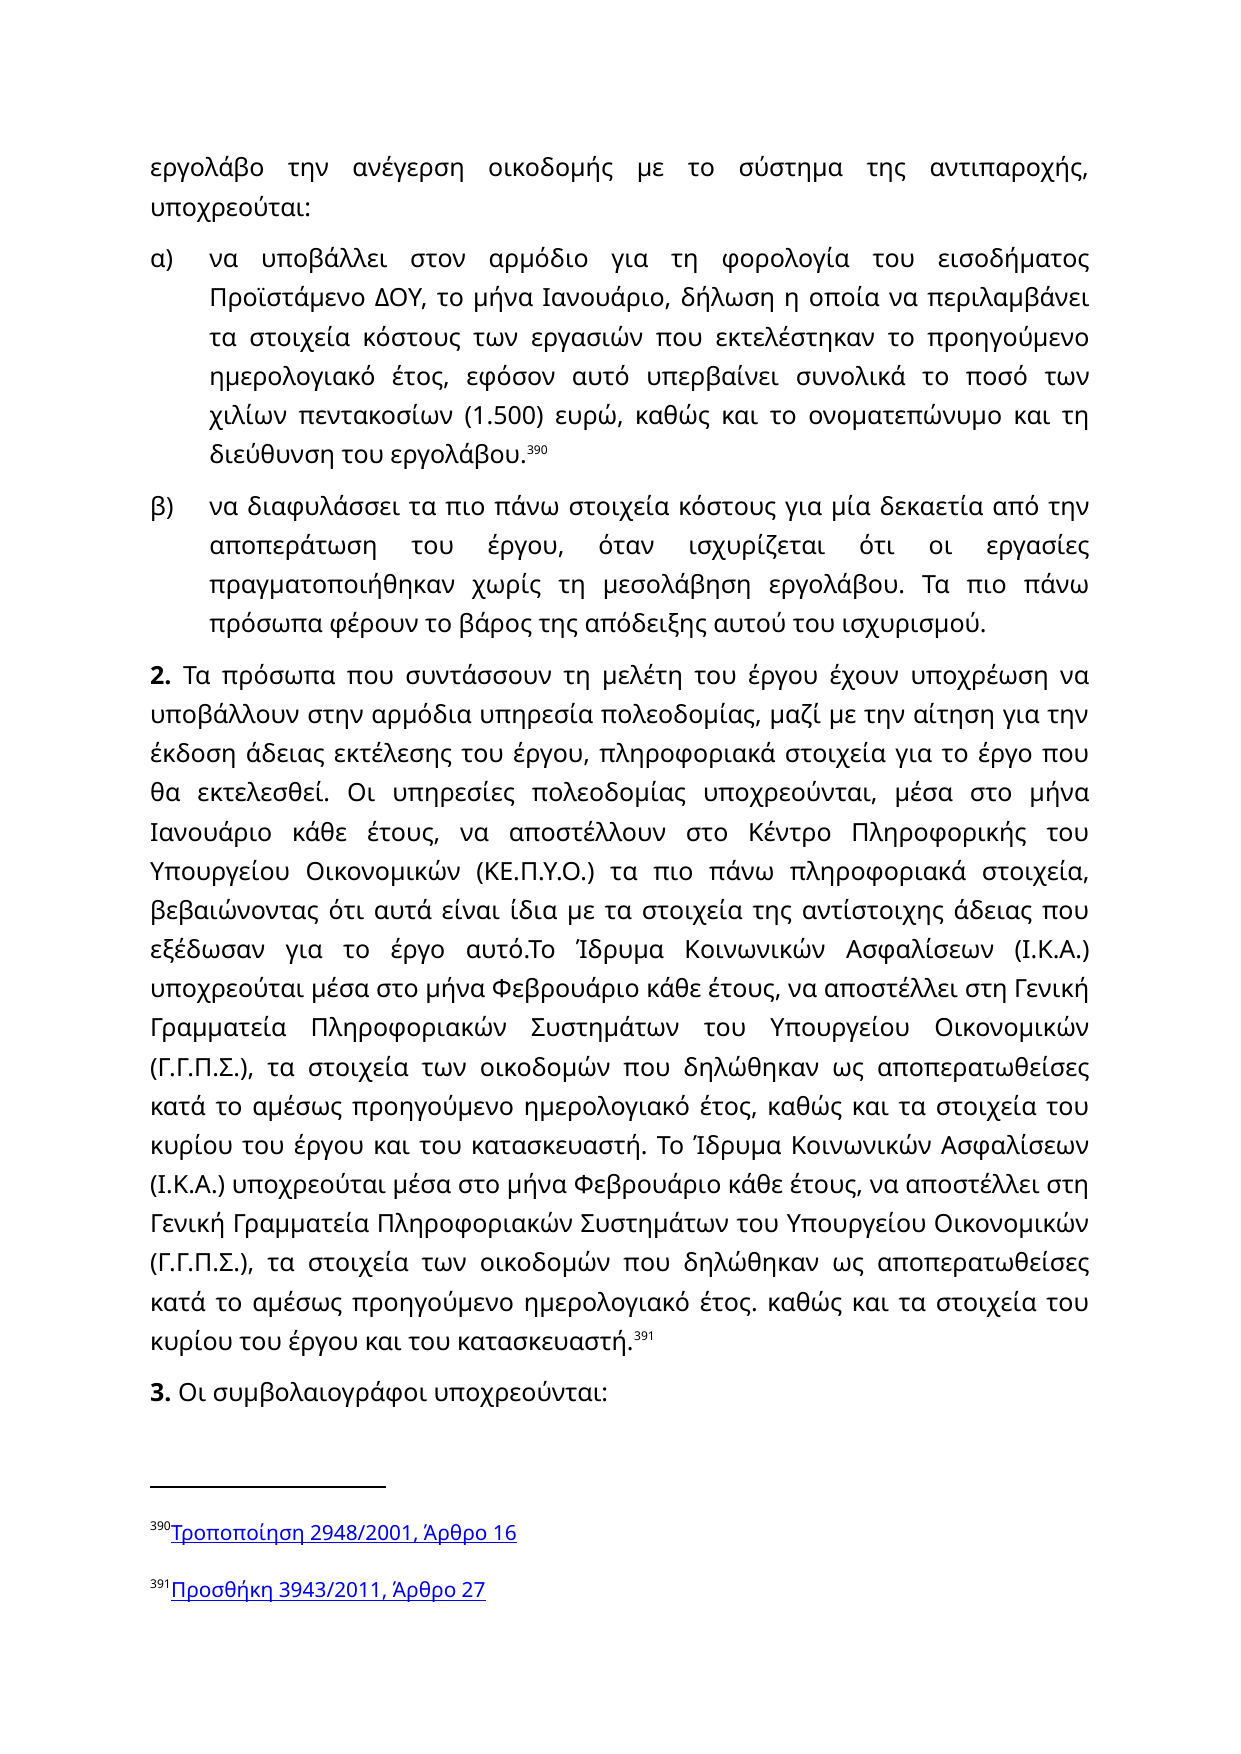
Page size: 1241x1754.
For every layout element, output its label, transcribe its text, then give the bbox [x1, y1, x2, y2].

list β) να διαφυλάσσει τα πιο πάνω στοιχεία κόστους για μία δεκαετία από την αποπεράτωση του έργου, όταν ισχυρίζεται ότι οι εργασίες πραγματοποιήθηκαν χωρίς τη μεσολάβηση εργολάβου. Τα πιο πάνω πρόσωπα φέρουν το βάρος της απόδειξης αυτού του ισχυρισμού. [150, 488, 1090, 640]
text 2. Τα πρόσωπα που συντάσσουν τη μελέτη του έργου έχουν υποχρέωση να υποβάλλουν στην αρμόδια υπηρεσία πολεοδομίας, μαζί με την αίτηση για την έκδοση άδειας εκτέλεσης του έργου, πληροφοριακά στοιχεία για το έργο που θα εκτελεσθεί. Οι υπηρεσίες πολεοδομίας υποχρεούνται, μέσα στο μήνα Ιανουάριο κάθε έτους, να αποστέλλουν στο Κέντρο Πληροφορικής του Υπουργείου Οικονομικών (ΚΕ.Π.Υ.Ο.) τα πιο πάνω πληροφοριακά στοιχεία, βεβαιώνοντας ότι αυτά είναι ίδια με τα στοιχεία της αντίστοιχης άδειας που εξέδωσαν για το έργο αυτό.Το Ίδρυμα Κοινωνικών Ασφαλίσεων (Ι.Κ.Α.) υποχρεούται μέσα στο μήνα Φεβρουάριο κάθε έτους, να αποστέλλει στη Γενική Γραμματεία Πληροφοριακών Συστημάτων του Υπουργείου Οικονομικών (Γ.Γ.Π.Σ.), τα στοιχεία των οικοδομών που δηλώθηκαν ως αποπερατωθείσες κατά το αμέσως προηγούμενο ημερολογιακό έτος, καθώς και τα στοιχεία του κυρίου του έργου και του κατασκευαστή. Το Ίδρυμα Κοινωνικών Ασφαλίσεων (Ι.Κ.Α.) υποχρεούται μέσα στο μήνα Φεβρουάριο κάθε έτους, να αποστέλλει στη Γενική Γραμματεία Πληροφοριακών Συστημάτων του Υπουργείου Οικονομικών (Γ.Γ.Π.Σ.), τα στοιχεία των οικοδομών που δηλώθηκαν ως αποπερατωθείσες κατά το αμέσως προηγούμενο ημερολογιακό έτος. καθώς και τα στοιχεία του κυρίου του έργου και του κατασκευαστή. [150, 657, 1090, 1357]
list α) να υποβάλλει στον αρμόδιο για τη φορολογία του εισοδήματος Προϊστάμενο ΔΟΥ, το μήνα Ιανουάριο, δήλωση η οποία να περιλαμβάνει τα στοιχεία κόστους των εργασιών που εκτελέστηκαν το προηγούμενο ημερολογιακό έτος, εφόσον αυτό υπερβαίνει συνολικά το ποσό των χιλίων πεντακοσίων (1.500) ευρώ, καθώς και το ονοματεπώνυμο και τη διεύθυνση του εργολάβου. [150, 241, 1090, 471]
text εργολάβο την ανέγερση οικοδομής με το σύστημα της αντιπαροχής, υποχρεούται: [150, 150, 1090, 223]
text Προσθήκη 3943/2011, Άρθρο 27 [150, 1576, 1090, 1604]
text 3. Οι συμβολαιογράφοι υποχρεούνται: [150, 1375, 1090, 1409]
text Τροποποίηση 2948/2001, Άρθρο 16 [150, 1518, 1090, 1546]
